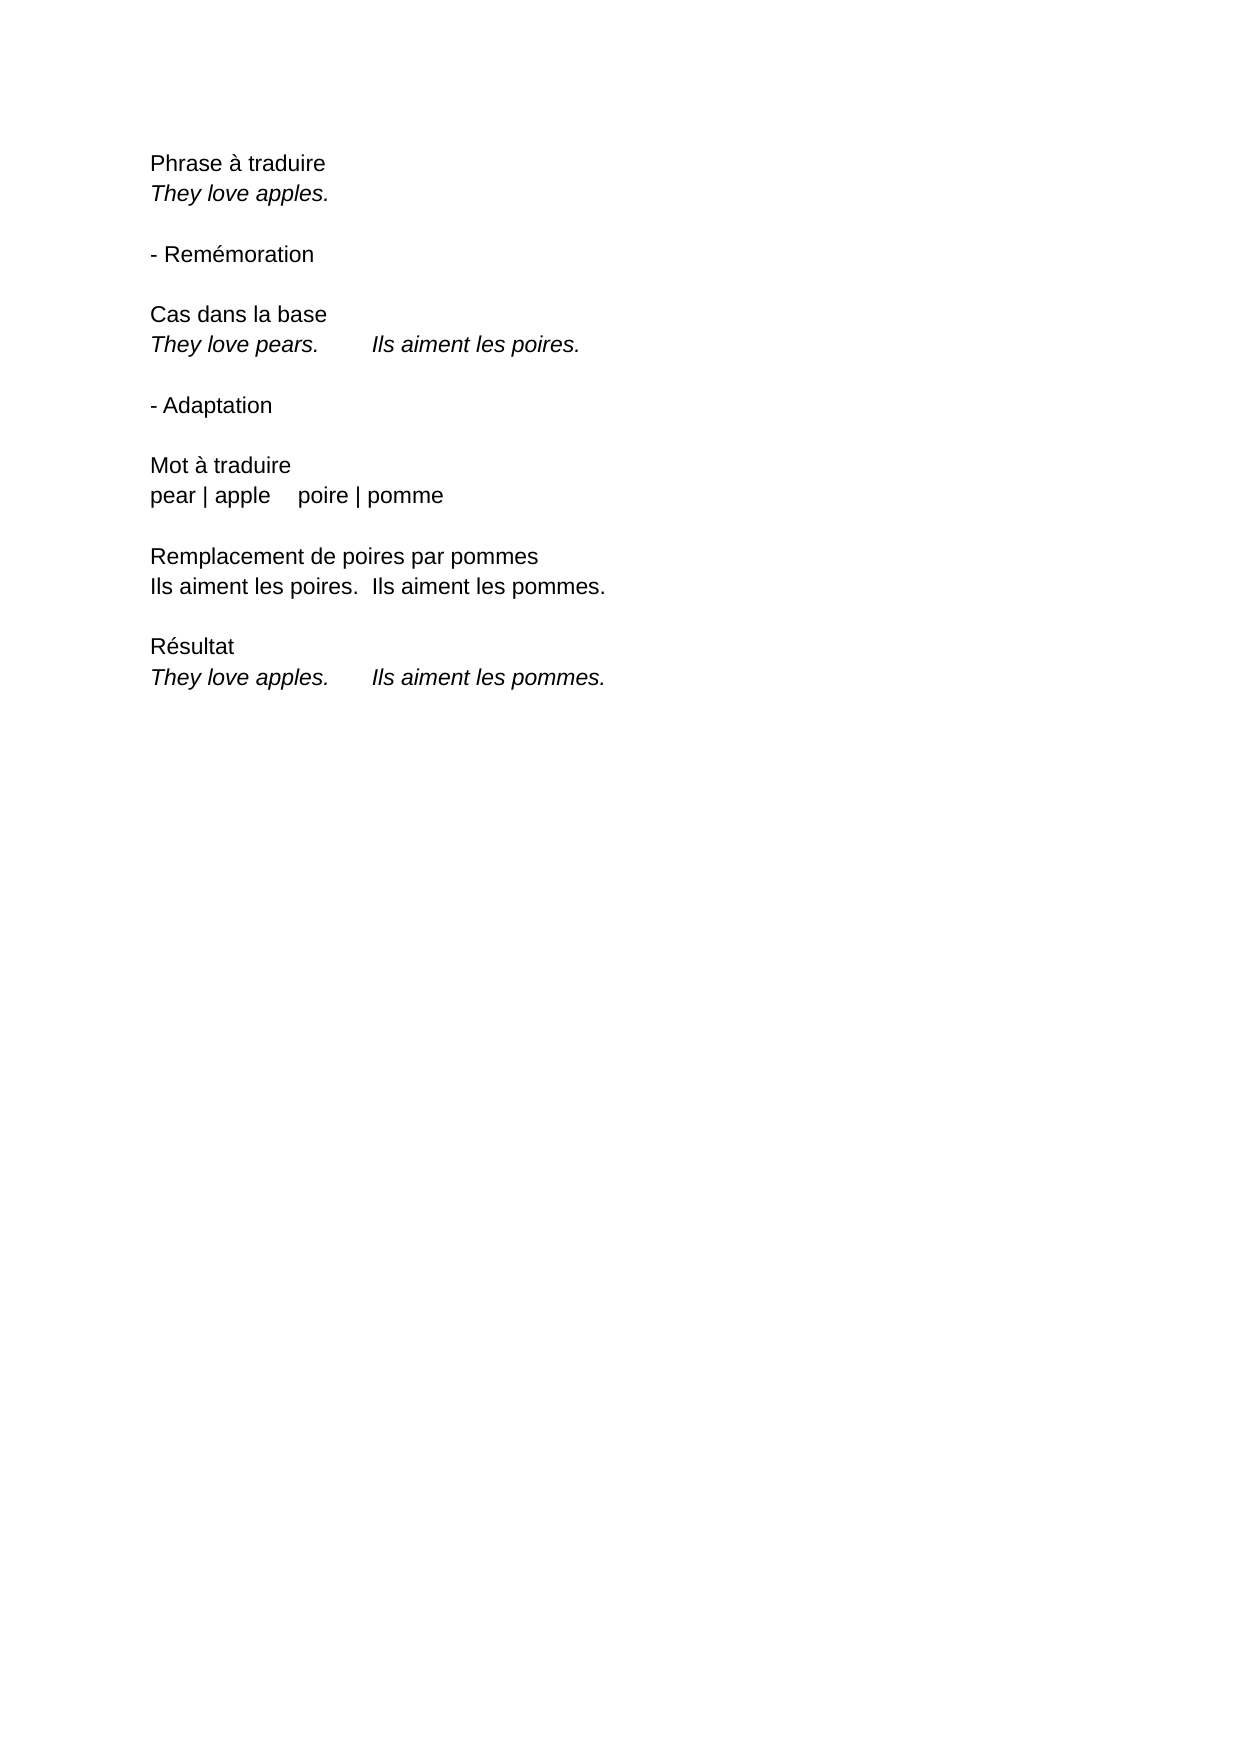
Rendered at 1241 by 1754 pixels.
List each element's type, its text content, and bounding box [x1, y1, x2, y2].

text They love apples. Ils aiment les pommes. [150, 663, 1090, 690]
text Remplacement de poires par pommes [150, 543, 1090, 569]
text They love apples. [150, 180, 1090, 207]
text Mot à traduire [150, 452, 1090, 478]
text Résultat [150, 633, 1090, 660]
text They love pears. Ils aiment les poires. [150, 331, 1090, 358]
text Cas dans la base [150, 301, 1090, 327]
text pear | apple poire | pomme [150, 482, 1090, 509]
text - Adaptation [150, 392, 1090, 418]
text Ils aiment les poires. Ils aiment les pommes. [150, 573, 1090, 599]
text - Remémoration [150, 241, 1090, 267]
text Phrase à traduire [150, 150, 1090, 176]
